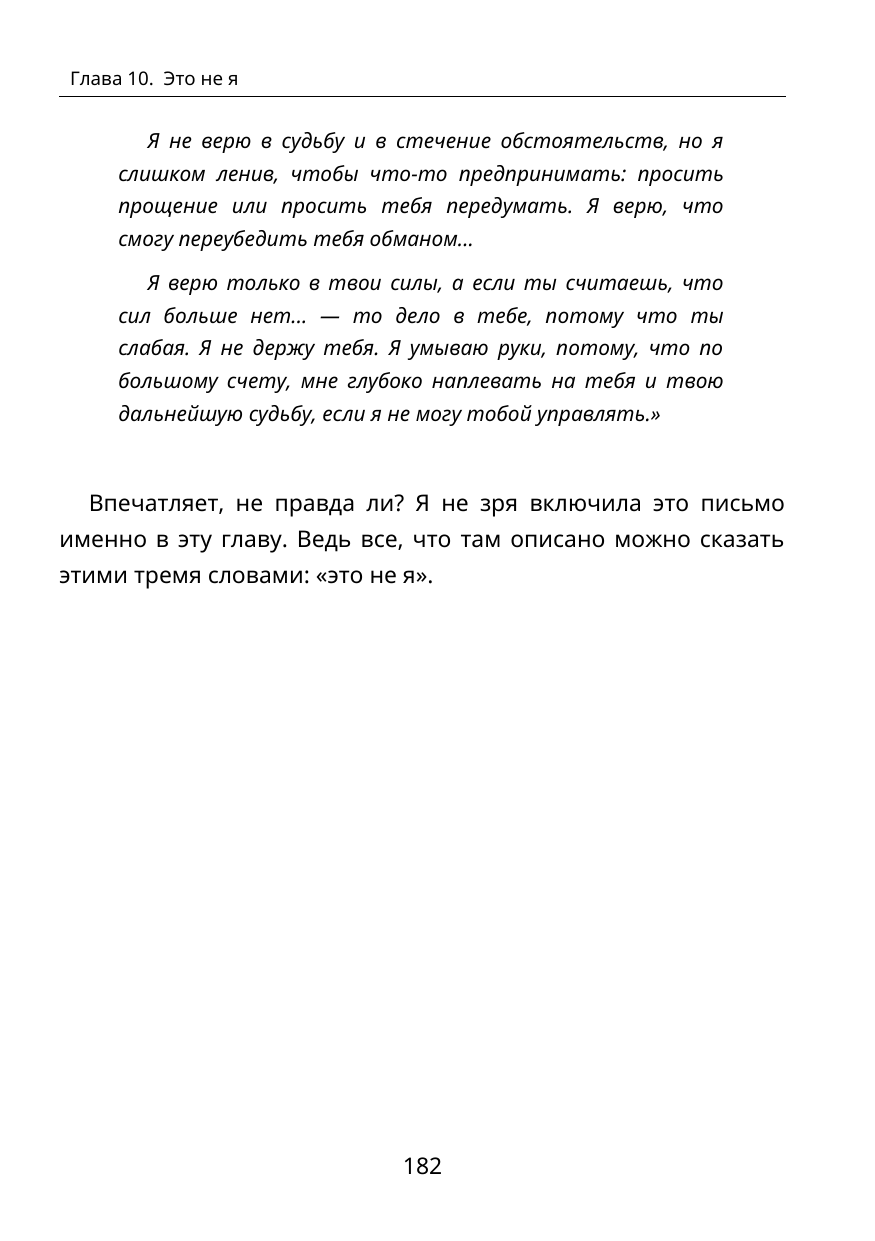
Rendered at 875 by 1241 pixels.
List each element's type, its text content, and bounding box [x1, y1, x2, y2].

text Я верю только в твои силы, а если ты считаешь, что сил больше нет... — то дело в тебе, потому что ты слабая. Я не держу тебя. Я умываю руки, потому, что по большому счету, мне глубоко наплевать на тебя и твою дальнейшую судьбу, если я не могу тобой управлять.» [118, 268, 727, 427]
text Впечатляет, не правда ли? Я не зря включила это письмо именно в эту главу. Ведь все, что там описано можно сказать этими тремя словами: «это не я». [59, 487, 786, 591]
text Я не верю в судьбу и в стечение обстоятельств, но я слишком ленив, чтобы что-то предпринимать: просить прощение или просить тебя передумать. Я верю, что смогу переубедить тебя обманом... [118, 126, 727, 252]
